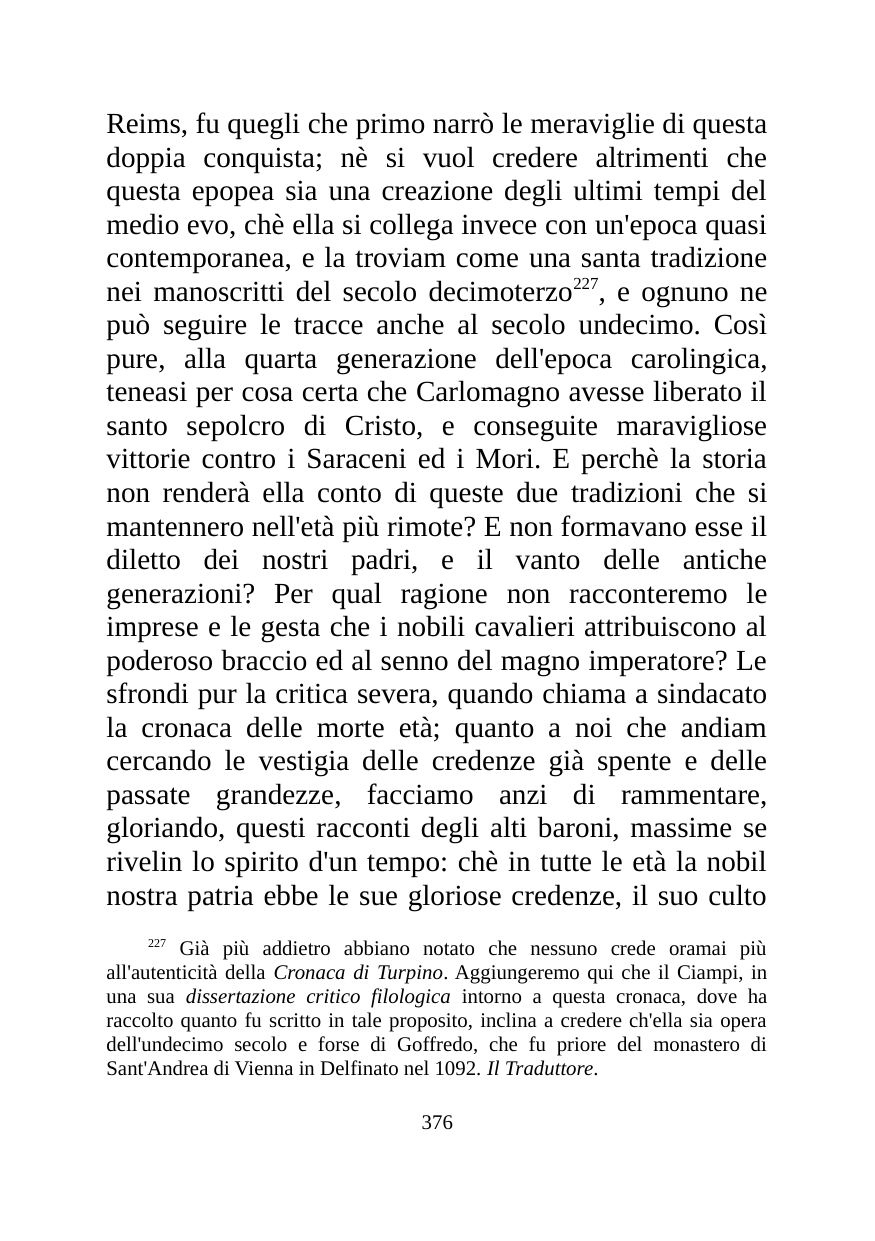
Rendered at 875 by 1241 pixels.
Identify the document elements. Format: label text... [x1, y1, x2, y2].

text Già più addietro abbiano notato che nessuno crede oramai più all'autenticità della Cronaca di Turpino. Aggiungeremo qui che il Ciampi, in una sua dissertazione critico filologica intorno a questa cronaca, dove ha raccolto quanto fu scritto in tale proposito, inclina a credere ch'ella sia opera dell'undecimo secolo e forse di Goffredo, che fu priore del monastero di Sant'Andrea di Vienna in Delfinato nel 1092. Il Traduttore. [106, 936, 768, 1080]
text Reims, fu quegli che primo narrò le meraviglie di questa doppia conquista; nè si vuol credere altrimenti che questa epopea sia una creazione degli ultimi tempi del medio evo, chè ella si collega invece con un'epoca quasi contemporanea, e la troviam come una santa tradizione nei manoscritti del secolo decimoterzo, e ognuno ne può seguire le tracce anche al secolo undecimo. Così pure, alla quarta generazione dell'epoca carolingica, teneasi per cosa certa che Carlomagno avesse liberato il santo sepolcro di Cristo, e conseguite maravigliose vittorie contro i Saraceni ed i Mori. E perchè la storia non renderà ella conto di queste due tradizioni che si mantennero nell'età più rimote? E non formavano esse il diletto dei nostri padri, e il vanto delle antiche generazioni? Per qual ragione non racconteremo le imprese e le gesta che i nobili cavalieri attribuiscono al poderoso braccio ed al senno del magno imperatore? Le sfrondi pur la critica severa, quando chiama a sindacato la cronaca delle morte età; quanto a noi che andiam cercando le vestigia delle credenze già spente e delle passate grandezze, facciamo anzi di rammentare, gloriando, questi racconti degli alti baroni, massime se rivelin lo spirito d'un tempo: chè in tutte le età la nobil nostra patria ebbe le sue gloriose credenze, il suo culto [106, 106, 768, 911]
